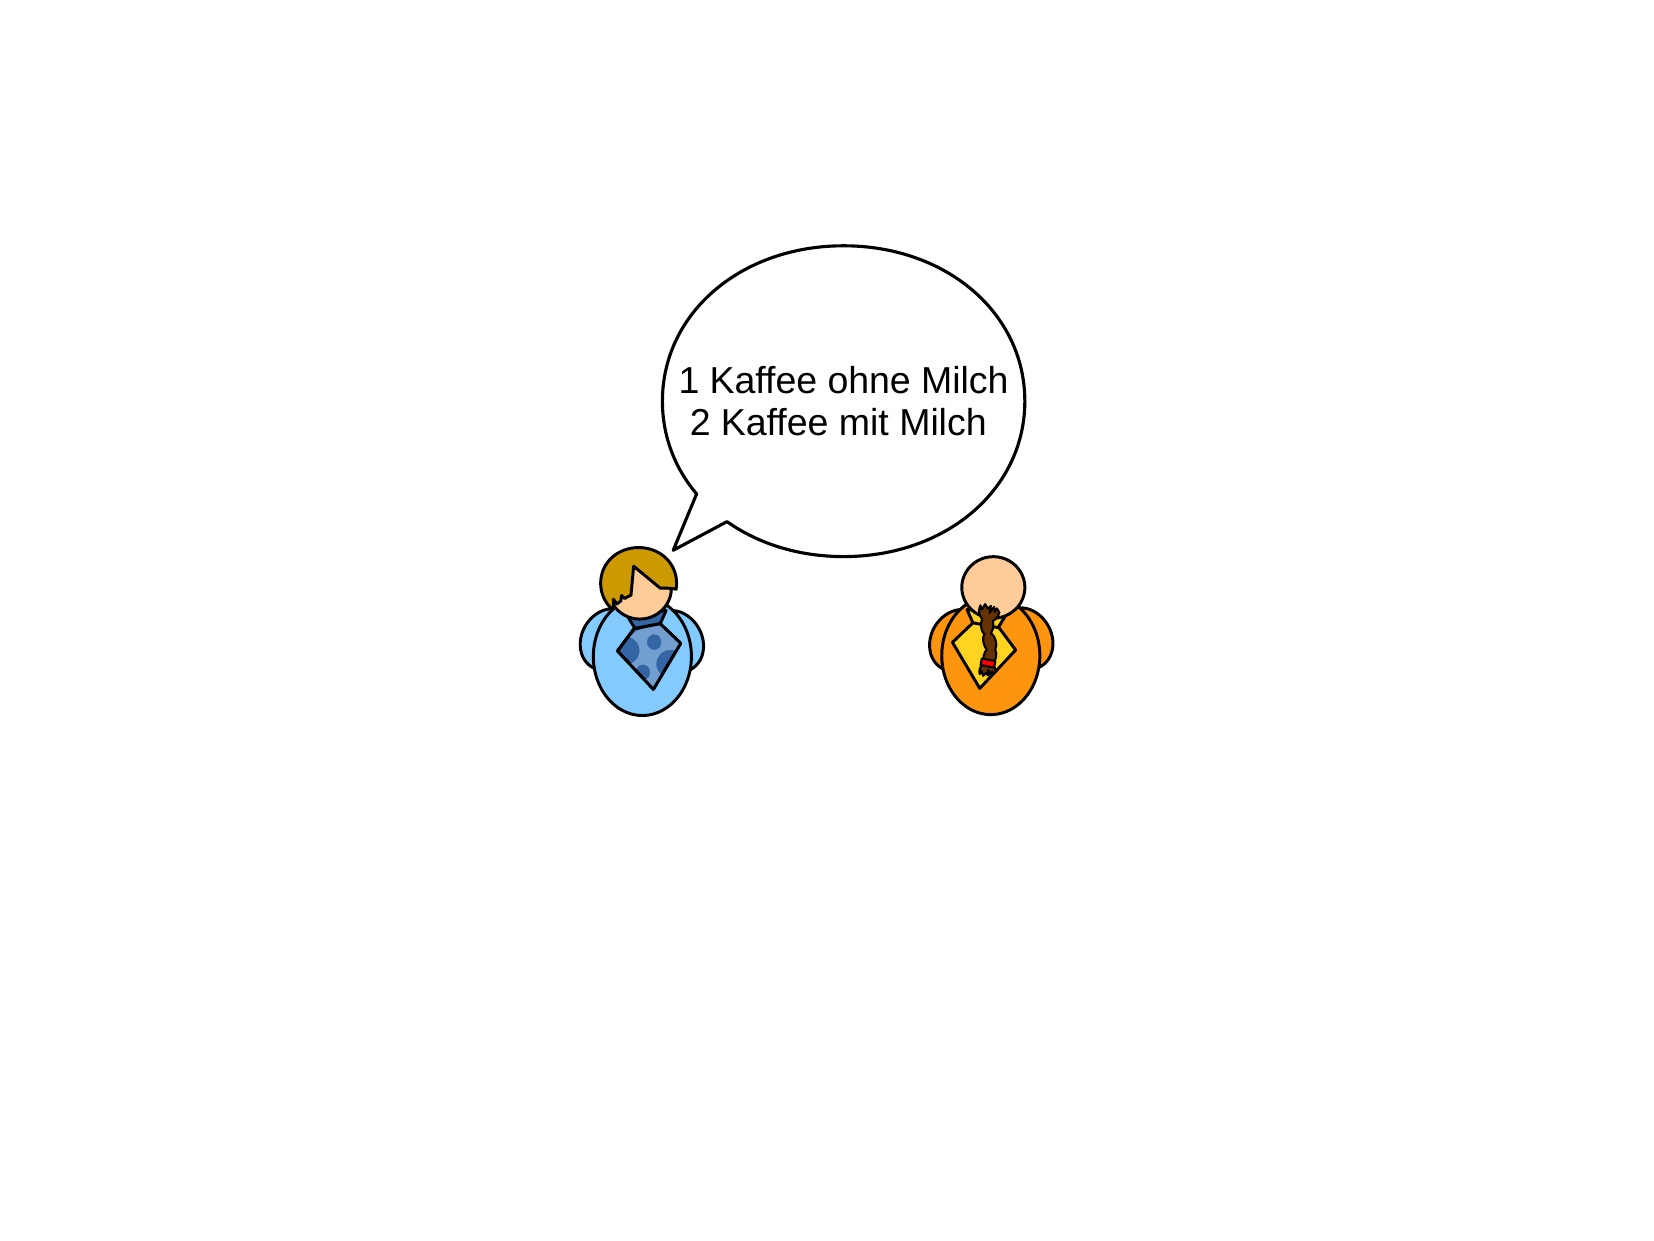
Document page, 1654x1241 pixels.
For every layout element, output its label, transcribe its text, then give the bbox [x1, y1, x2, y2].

text_box [580, 547, 704, 716]
text_box 1 Kaffee ohne Milch 2 Kaffee mit Milch [662, 245, 1025, 557]
text_box [929, 556, 1054, 715]
